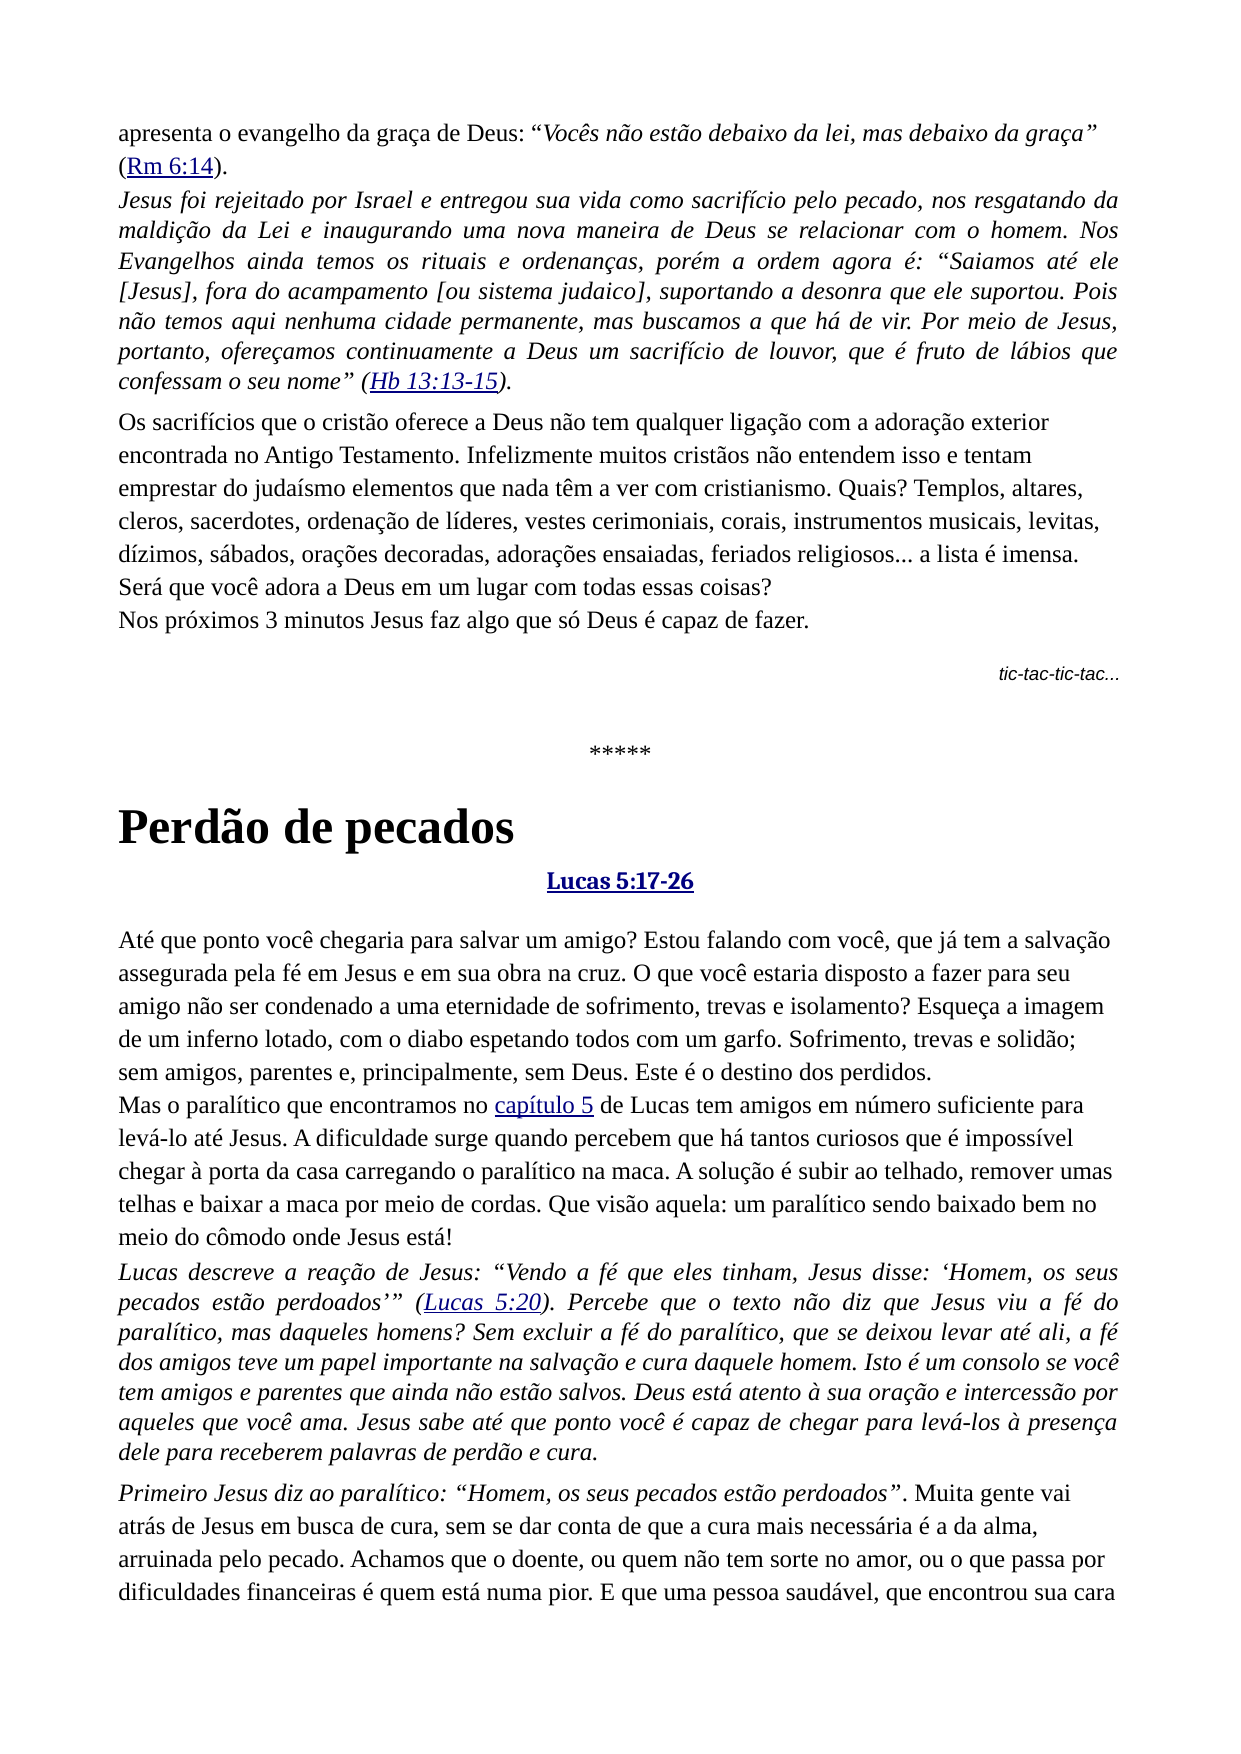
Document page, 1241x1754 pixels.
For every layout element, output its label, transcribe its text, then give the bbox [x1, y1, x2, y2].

text Primeiro Jesus diz ao paralítico: “Homem, os seus pecados estão perdoados”. Muita gente vai atrás de Jesus em busca de cura, sem se dar conta de que a cura mais necessária é a da alma, arruinada pelo pecado. Achamos que o doente, ou quem não tem sorte no amor, ou o que passa por dificuldades financeiras é quem está numa pior. E que uma pessoa saudável, que encontrou sua cara [118, 1478, 1122, 1606]
text Lucas descreve a reação de Jesus: “Vendo a fé que eles tinham, Jesus disse: ‘Homem, os seus pecados estão perdoados’” (Lucas 5:20). Percebe que o texto não diz que Jesus viu a fé do paralítico, mas daqueles homens? Sem excluir a fé do paralítico, que se deixou levar até ali, a fé dos amigos teve um papel importante na salvação e cura daquele homem. Isto é um consolo se você tem amigos e parentes que ainda não estão salvos. Deus está atento à sua oração e intercessão por aqueles que você ama. Jesus sabe até que ponto você é capaz de chegar para levá-los à presença dele para receberem palavras de perdão e cura. [118, 1256, 1122, 1466]
text tic-tac-tic-tac... [118, 663, 1122, 685]
text Mas o paralítico que encontramos no capítulo 5 de Lucas tem amigos em número suficiente para levá-lo até Jesus. A dificuldade surge quando percebem que há tantos curiosos que é impossível chegar à porta da casa carregando o paralítico na maca. A solução é subir ao telhado, remover umas telhas e baixar a maca por meio de cordas. Que visão aquela: um paralítico sendo baixado bem no meio do cômodo onde Jesus está! [118, 1090, 1122, 1251]
text Os sacrifícios que o cristão oferece a Deus não tem qualquer ligação com a adoração exterior encontrada no Antigo Testamento. Infelizmente muitos cristãos não entendem isso e tentam emprestar do judaísmo elementos que nada têm a ver com cristianismo. Quais? Templos, altares, cleros, sacerdotes, ordenação de líderes, vestes cerimoniais, corais, instrumentos musicais, levitas, dízimos, sábados, orações decoradas, adorações ensaiadas, feriados religiosos... a lista é imensa. Será que você adora a Deus em um lugar com todas essas coisas? [118, 407, 1122, 601]
text ***** [118, 739, 1122, 768]
text Lucas 5:17-26 [118, 867, 1122, 896]
subtitle Perdão de pecados [118, 797, 1122, 854]
text Até que ponto você chegaria para salvar um amigo? Estou falando com você, que já tem a salvação assegurada pela fé em Jesus e em sua obra na cruz. O que você estaria disposto a fazer para seu amigo não ser condenado a uma eternidade de sofrimento, trevas e isolamento? Esqueça a imagem de um inferno lotado, com o diabo espetando todos com um garfo. Sofrimento, trevas e solidão; sem amigos, parentes e, principalmente, sem Deus. Este é o destino dos perdidos. [118, 925, 1122, 1086]
text Jesus foi rejeitado por Israel e entregou sua vida como sacrifício pelo pecado, nos resgatando da maldição da Lei e inaugurando uma nova maneira de Deus se relacionar com o homem. Nos Evangelhos ainda temos os rituais e ordenanças, porém a ordem agora é: “Saiamos até ele [Jesus], fora do acampamento [ou sistema judaico], suportando a desonra que ele suportou. Pois não temos aqui nenhuma cidade permanente, mas buscamos a que há de vir. Por meio de Jesus, portanto, ofereçamos continuamente a Deus um sacrifício de louvor, que é fruto de lábios que confessam o seu nome” (Hb 13:13-15). [118, 184, 1122, 395]
text apresenta o evangelho da graça de Deus: “Vocês não estão debaixo da lei, mas debaixo da graça” (Rm 6:14). [118, 118, 1122, 180]
text Nos próximos 3 minutos Jesus faz algo que só Deus é capaz de fazer. [118, 605, 1122, 633]
